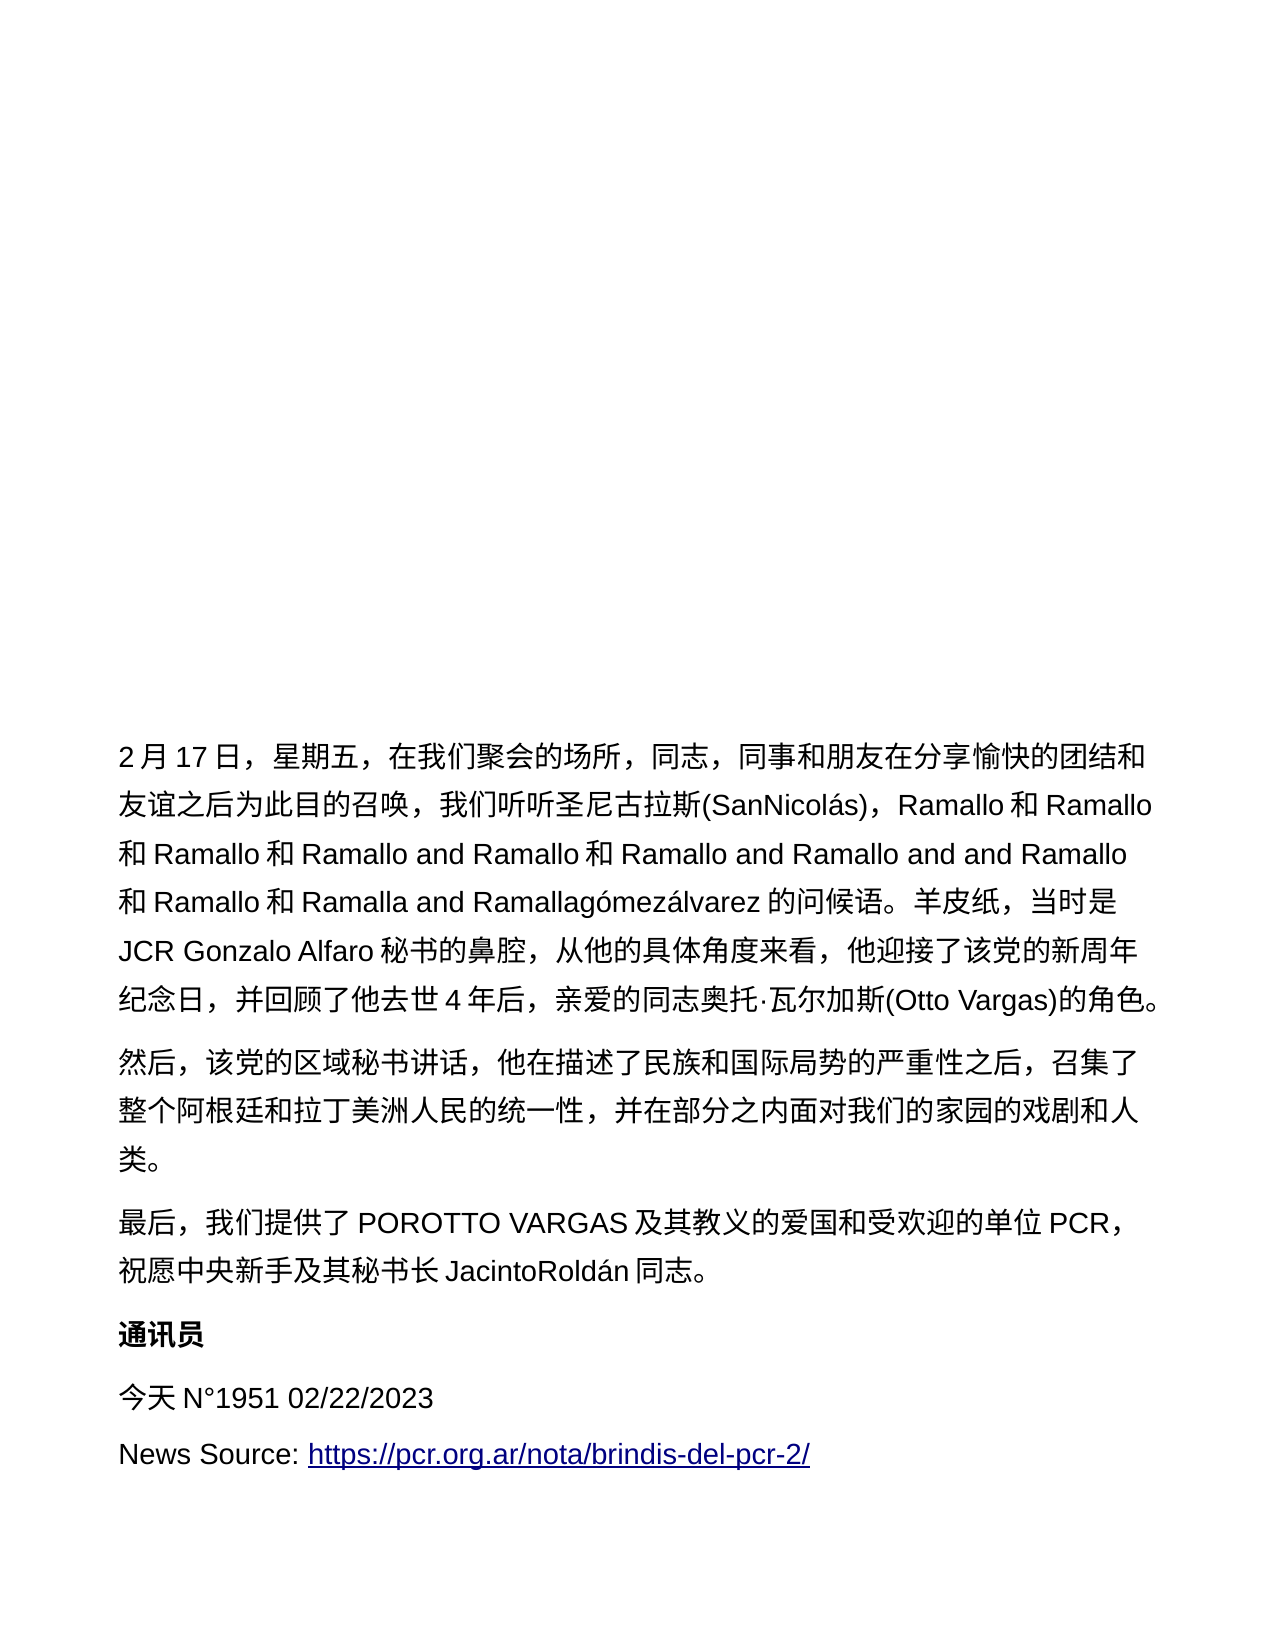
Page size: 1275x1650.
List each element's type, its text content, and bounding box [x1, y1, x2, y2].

text 最后，我们提供了POROTTO VARGAS及其教义的爱国和受欢迎的单位PCR，祝愿中央新手及其秘书长JacintoRoldán同志。 [118, 1199, 1157, 1290]
text News Source: https://pcr.org.ar/nota/brindis-del-pcr-2/ [118, 1437, 1157, 1471]
text 通讯员 [118, 1311, 1157, 1353]
text 2月17日，星期五，在我们聚会的场所，同志，同事和朋友在分享愉快的团结和友谊之后为此目的召唤，我们听听圣尼古拉斯(SanNicolás)，Ramallo和Ramallo和Ramallo和Ramallo and Ramallo和Ramallo and Ramallo and and Ramallo和Ramallo和Ramalla and Ramallagómezálvarez的问候语。羊皮纸，当时是JCR Gonzalo Alfaro秘书的鼻腔，从他的具体角度来看，他迎接了该党的新周年纪念日，并回顾了他去世4年后，亲爱的同志奥托·瓦尔加斯(Otto Vargas)的角色。 [118, 118, 1157, 1018]
text 然后，该党的区域秘书讲话，他在描述了民族和国际局势的严重性之后，召集了整个阿根廷和拉丁美洲人民的统一性，并在部分之内面对我们的家园的戏剧和人类。 [118, 1039, 1157, 1178]
text 今天N°1951 02/22/2023 [118, 1374, 1157, 1416]
